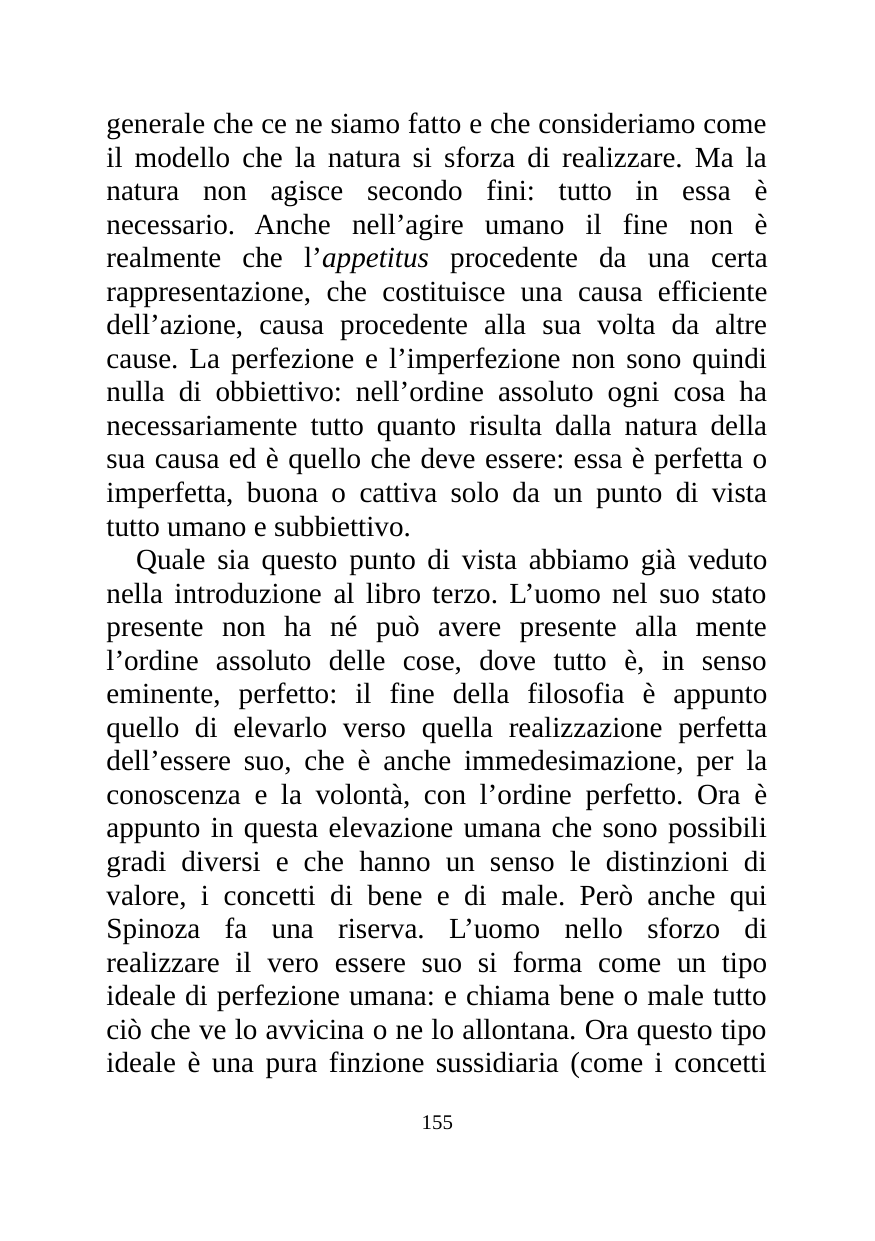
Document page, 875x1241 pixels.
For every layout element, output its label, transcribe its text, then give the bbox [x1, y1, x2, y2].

text Quale sia questo punto di vista abbiamo già veduto nella introduzione al libro terzo. L’uomo nel suo stato presente non ha né può avere presente alla mente l’ordine assoluto delle cose, dove tutto è, in senso eminente, perfetto: il fine della filosofia è appunto quello di elevarlo verso quella realizzazione perfetta dell’essere suo, che è anche immedesimazione, per la conoscenza e la volontà, con l’ordine perfetto. Ora è appunto in questa elevazione umana che sono possibili gradi diversi e che hanno un senso le distinzioni di valore, i concetti di bene e di male. Però anche qui Spinoza fa una riserva. L’uomo nello sforzo di realizzare il vero essere suo si forma come un tipo ideale di perfezione umana: e chiama bene o male tutto ciò che ve lo avvicina o ne lo allontana. Ora questo tipo ideale è una pura finzione sussidiaria (come i concetti [106, 542, 768, 1079]
text generale che ce ne siamo fatto e che consideriamo come il modello che la natura si sforza di realizzare. Ma la natura non agisce secondo fini: tutto in essa è necessario. Anche nell’agire umano il fine non è realmente che l’appetitus procedente da una certa rappresentazione, che costituisce una causa efficiente dell’azione, causa procedente alla sua volta da altre cause. La perfezione e l’imperfezione non sono quindi nulla di obbiettivo: nell’ordine assoluto ogni cosa ha necessariamente tutto quanto risulta dalla natura della sua causa ed è quello che deve essere: essa è perfetta o imperfetta, buona o cattiva solo da un punto di vista tutto umano e subbiettivo. [106, 106, 768, 542]
